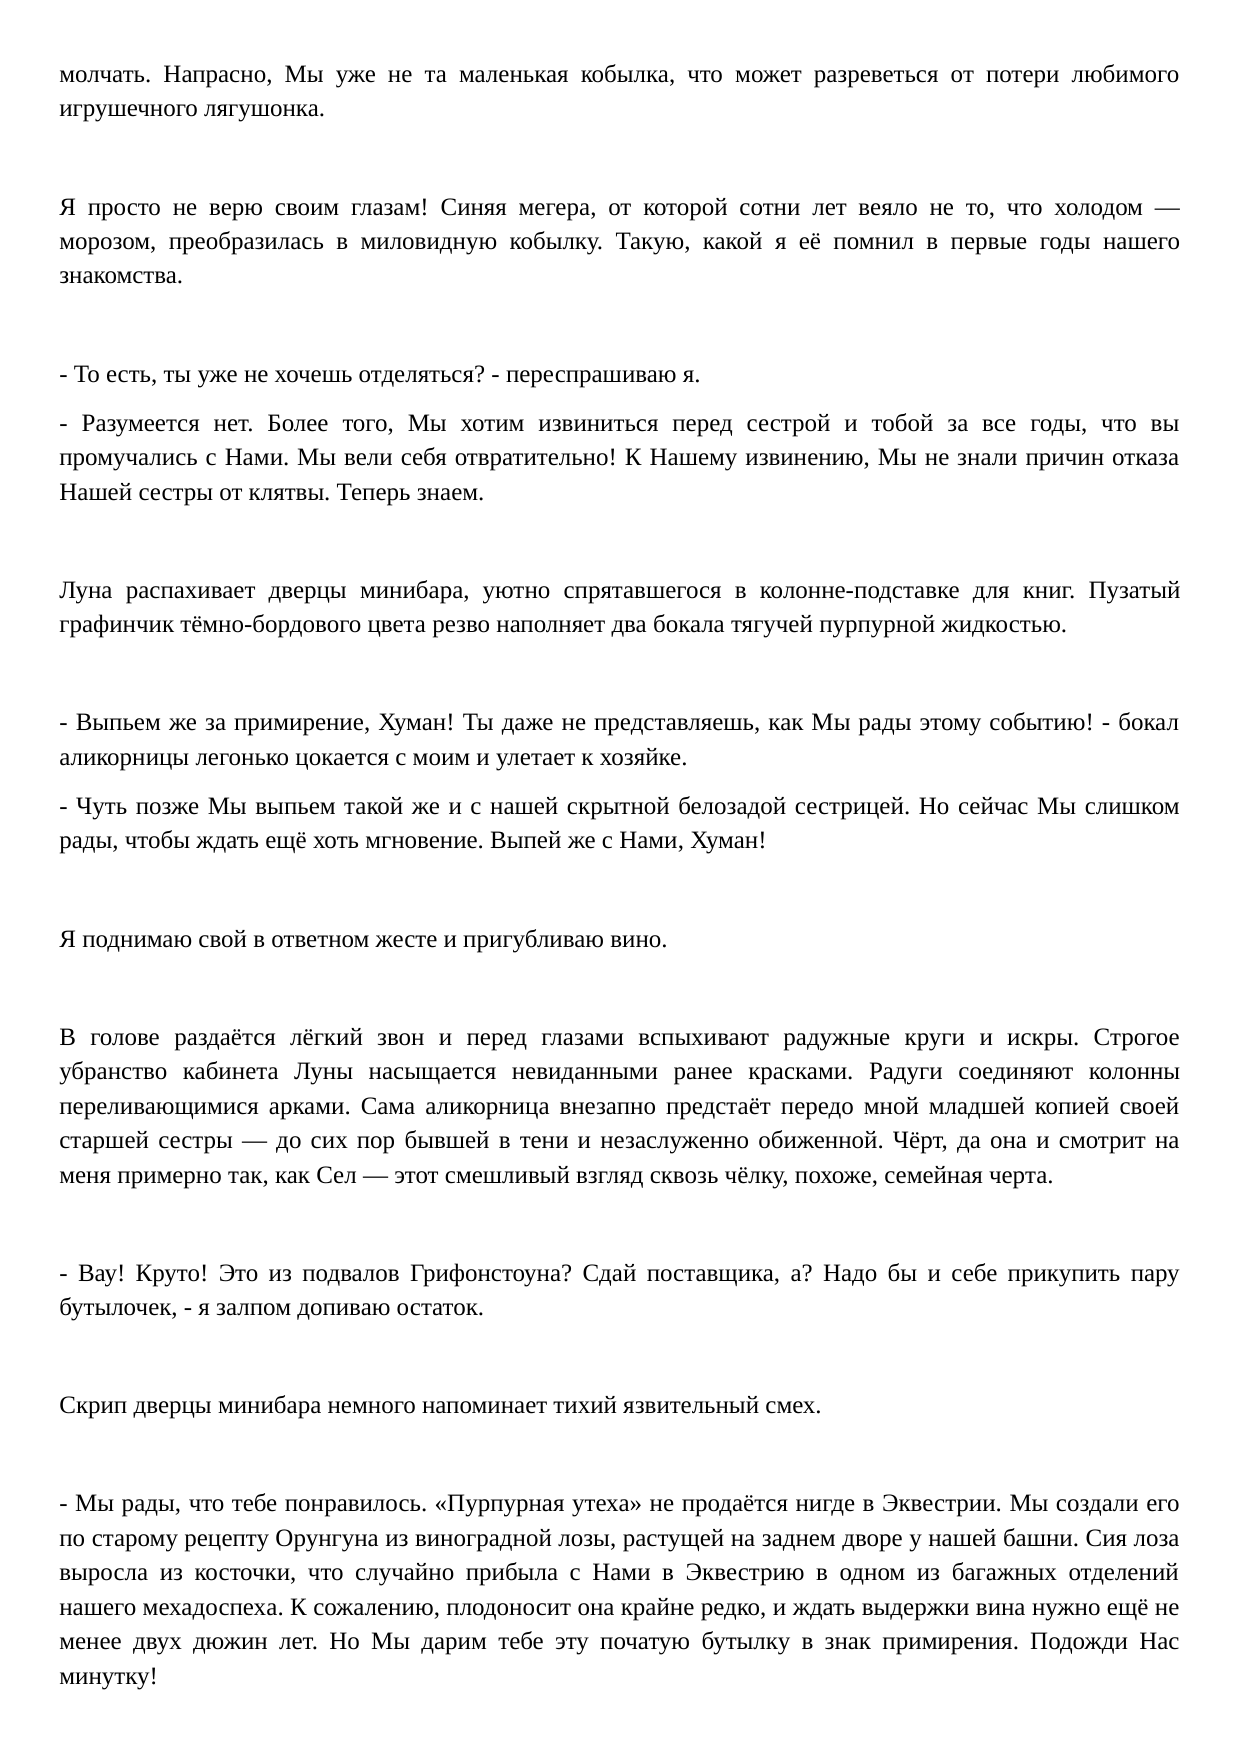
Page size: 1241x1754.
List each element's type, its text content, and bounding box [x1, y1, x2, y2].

text - Выпьем же за примирение, Хуман! Ты даже не представляешь, как Мы рады этому событию! - бокал аликорницы легонько цокается с моим и улетает к хозяйке. [59, 707, 1181, 771]
text Скрип дверцы минибара немного напоминает тихий язвительный смех. [59, 1390, 1181, 1419]
text - Чуть позже Мы выпьем такой же и с нашей скрытной белозадой сестрицей. Но сейчас Мы слишком рады, чтобы ждать ещё хоть мгновение. Выпей же с Нами, Хуман! [59, 791, 1181, 854]
text - Разумеется нет. Более того, Мы хотим извиниться перед сестрой и тобой за все годы, что вы промучались с Нами. Мы вели себя отвратительно! К Нашему извинению, Мы не знали причин отказа Нашей сестры от клятвы. Теперь знаем. [59, 408, 1181, 506]
text - Мы рады, что тебе понравилось. «Пурпурная утеха» не продаётся нигде в Эквестрии. Мы создали его по старому рецепту Орунгуна из виноградной лозы, растущей на заднем дворе у нашей башни. Сия лоза выросла из косточки, что случайно прибыла с Нами в Эквестрию в одном из багажных отделений нашего мехадоспеха. К сожалению, плодоносит она крайне редко, и ждать выдержки вина нужно ещё не менее двух дюжин лет. Но Мы дарим тебе эту початую бутылку в знак примирения. Подожди Нас минутку! [59, 1488, 1181, 1690]
text Я поднимаю свой в ответном жесте и пригубливаю вино. [59, 924, 1181, 952]
text Луна распахивает дверцы минибара, уютно спрятавшегося в колонне-подставке для книг. Пузатый графинчик тёмно-бордового цвета резво наполняет два бокала тягучей пурпурной жидкостью. [59, 575, 1181, 638]
text - Вау! Круто! Это из подвалов Грифонстоуна? Сдай поставщика, а? Надо бы и себе прикупить пару бутылочек, - я залпом допиваю остаток. [59, 1258, 1181, 1321]
text Я просто не верю своим глазам! Синяя мегера, от которой сотни лет веяло не то, что холодом — морозом, преобразилась в миловидную кобылку. Такую, какой я её помнил в первые годы нашего знакомства. [59, 192, 1181, 289]
text В голове раздаётся лёгкий звон и перед глазами вспыхивают радужные круги и искры. Строгое убранство кабинета Луны насыщается невиданными ранее красками. Радуги соединяют колонны переливающимися арками. Сама аликорница внезапно предстаёт передо мной младшей копией своей старшей сестры — до сих пор бывшей в тени и незаслуженно обиженной. Чёрт, да она и смотрит на меня примерно так, как Сел — этот смешливый взгляд сквозь чёлку, похоже, семейная черта. [59, 1022, 1181, 1188]
text молчать. Напрасно, Мы уже не та маленькая кобылка, что может разреветься от потери любимого игрушечного лягушонка. [59, 59, 1181, 122]
text - То есть, ты уже не хочешь отделяться? - переспрашиваю я. [59, 359, 1181, 387]
